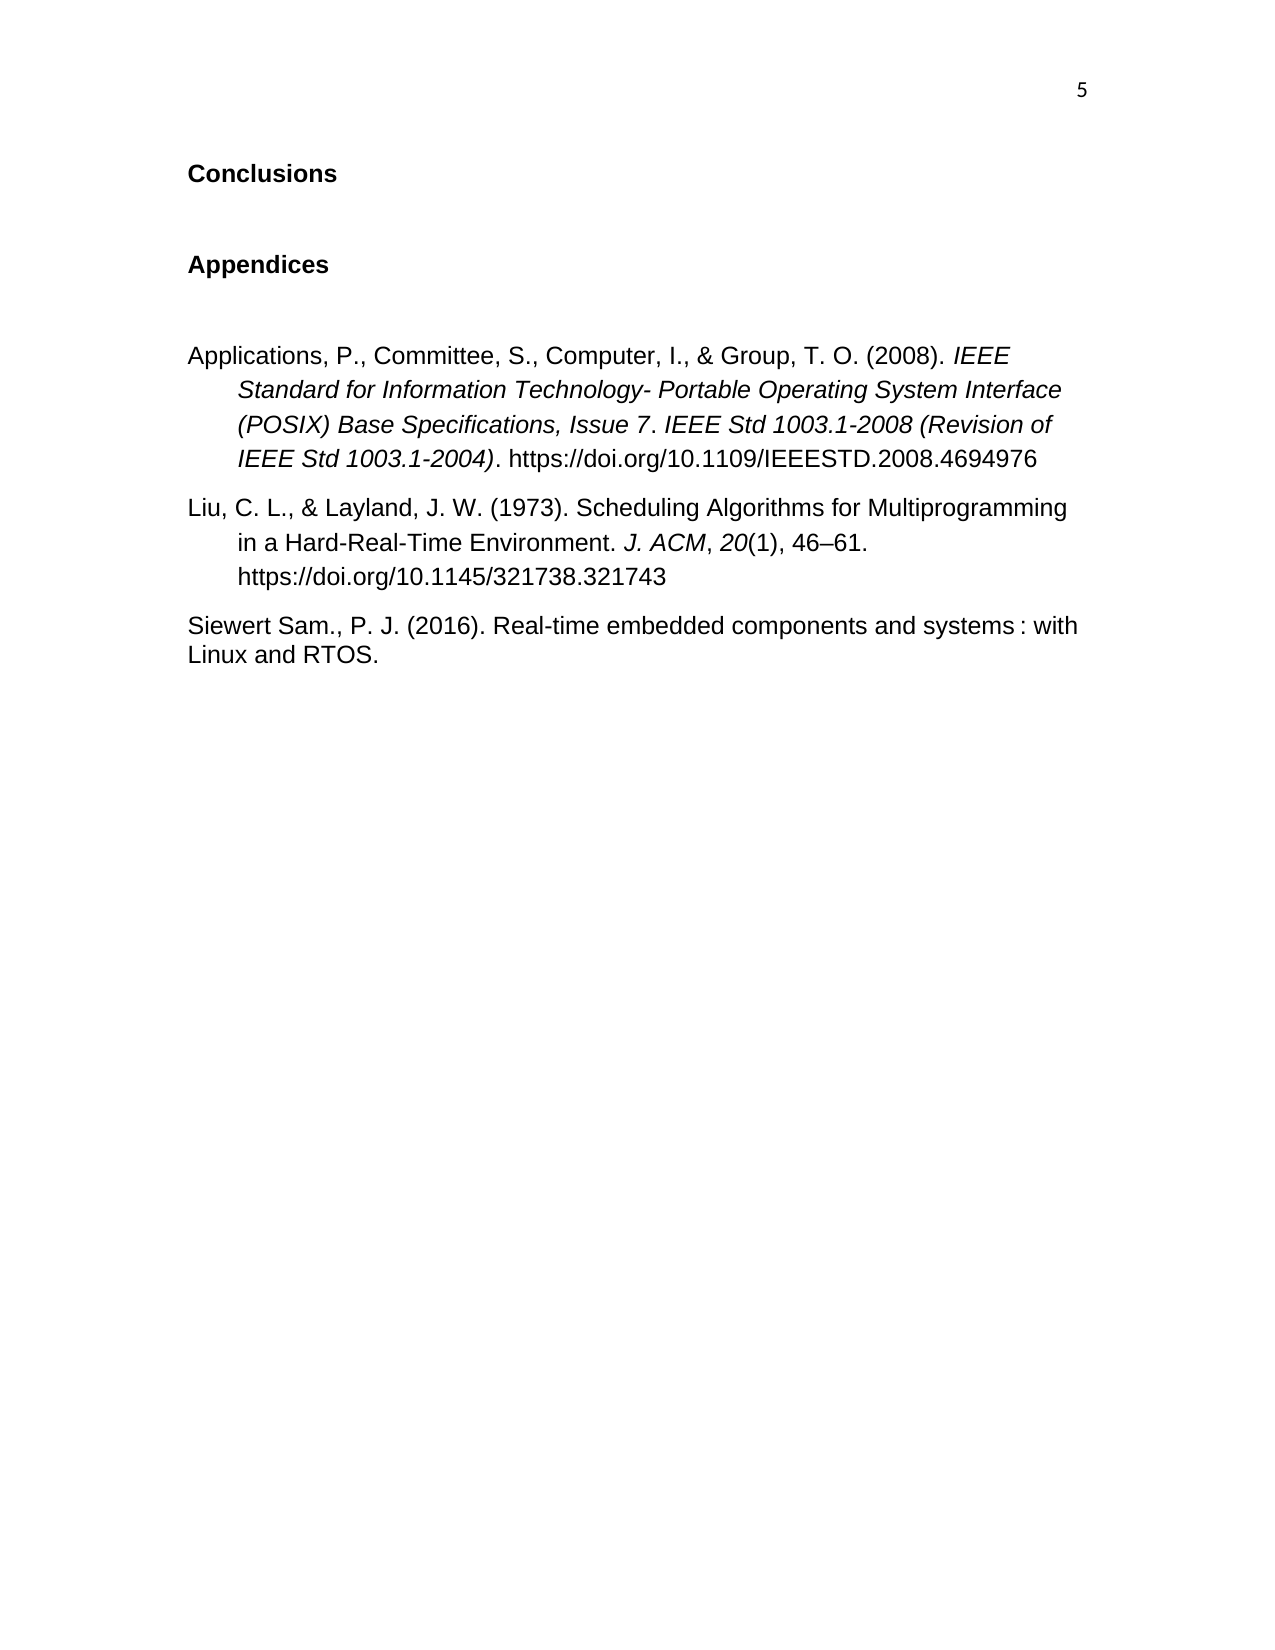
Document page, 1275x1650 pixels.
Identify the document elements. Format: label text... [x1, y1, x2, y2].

text Appendices [187, 250, 1087, 279]
text Applications, P., Committee, S., Computer, I., & Group, T. O. (2008). IEEE Standard for Information Technology- Portable Operating System Interface (POSIX) Base Specifications, Issue 7. IEEE Std 1003.1-2008 (Revision of IEEE Std 1003.1-2004). https://doi.org/10.1109/IEEESTD.2008.4694976 [187, 341, 1087, 473]
text Conclusions [187, 159, 1087, 188]
text Siewert Sam., P. J. (2016). Real-time embedded components and systems : with Linux and RTOS. [187, 611, 1087, 669]
text Liu, C. L., & Layland, J. W. (1973). Scheduling Algorithms for Multiprogramming in a Hard-Real-Time Environment. J. ACM, 20(1), 46–61. https://doi.org/10.1145/321738.321743 [187, 493, 1087, 591]
